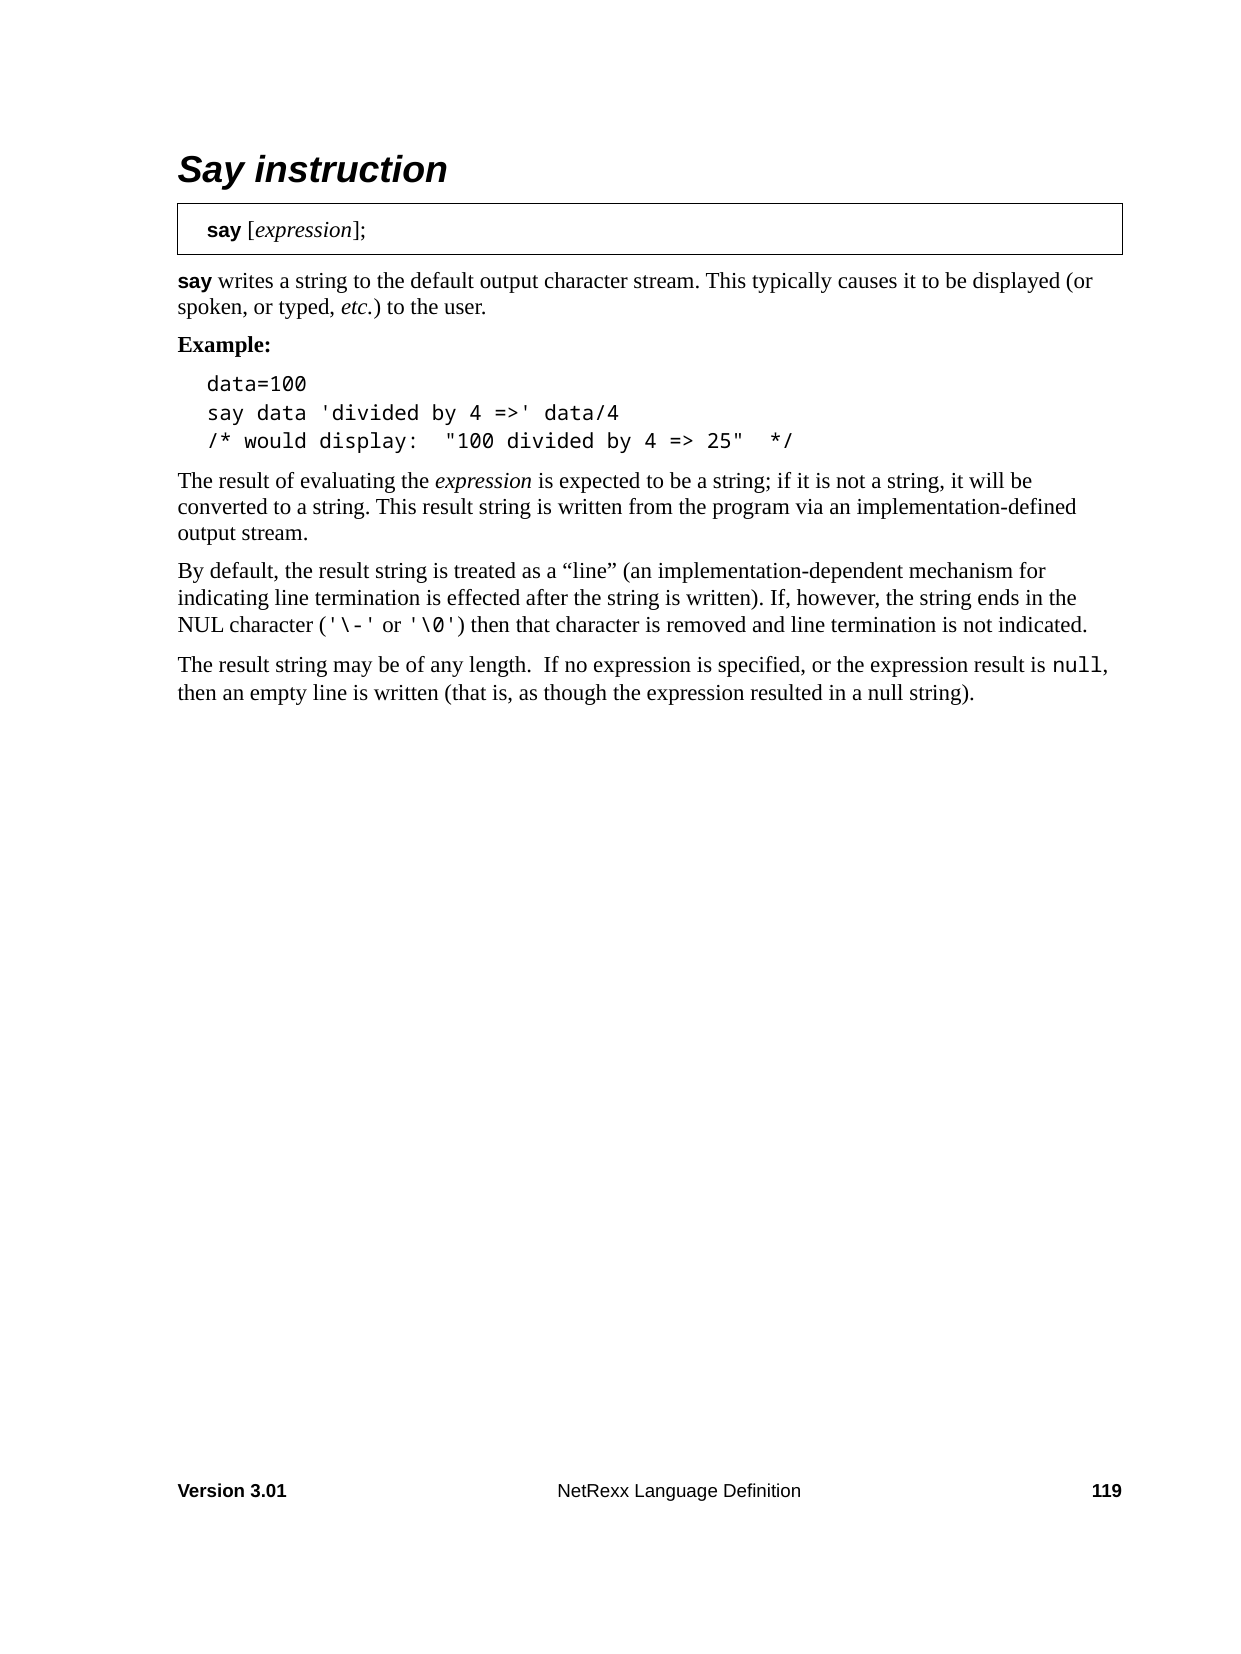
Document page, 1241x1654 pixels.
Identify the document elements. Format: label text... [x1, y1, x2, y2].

text The result string may be of any length. If no expression is specified, or the expression result is null, then an empty line is written (that is, as though the expression resulted in a null string). [177, 650, 1122, 705]
subtitle Say instruction [177, 148, 1122, 191]
table_header say [expression]; [178, 204, 1122, 254]
text data=100 say data 'divided by 4 =>' data/4 /* would display: "100 divided by 4 => 25" */ [207, 369, 1122, 455]
text Example: [177, 331, 1122, 358]
text say writes a string to the default output character stream. This typically causes it to be displayed (or spoken, or typed, etc.) to the user. [177, 267, 1122, 320]
text The result of evaluating the expression is expected to be a string; if it is not a string, it will be converted to a string. This result string is written from the program via an implementation-defined output stream. [177, 467, 1122, 546]
text By default, the result string is treated as a “line” (an implementation-dependent mechanism for indicating line termination is effected after the string is written). If, however, the string ends in the NUL character ('\-' or '\0') then that character is removed and line termination is not indicated. [177, 557, 1122, 639]
